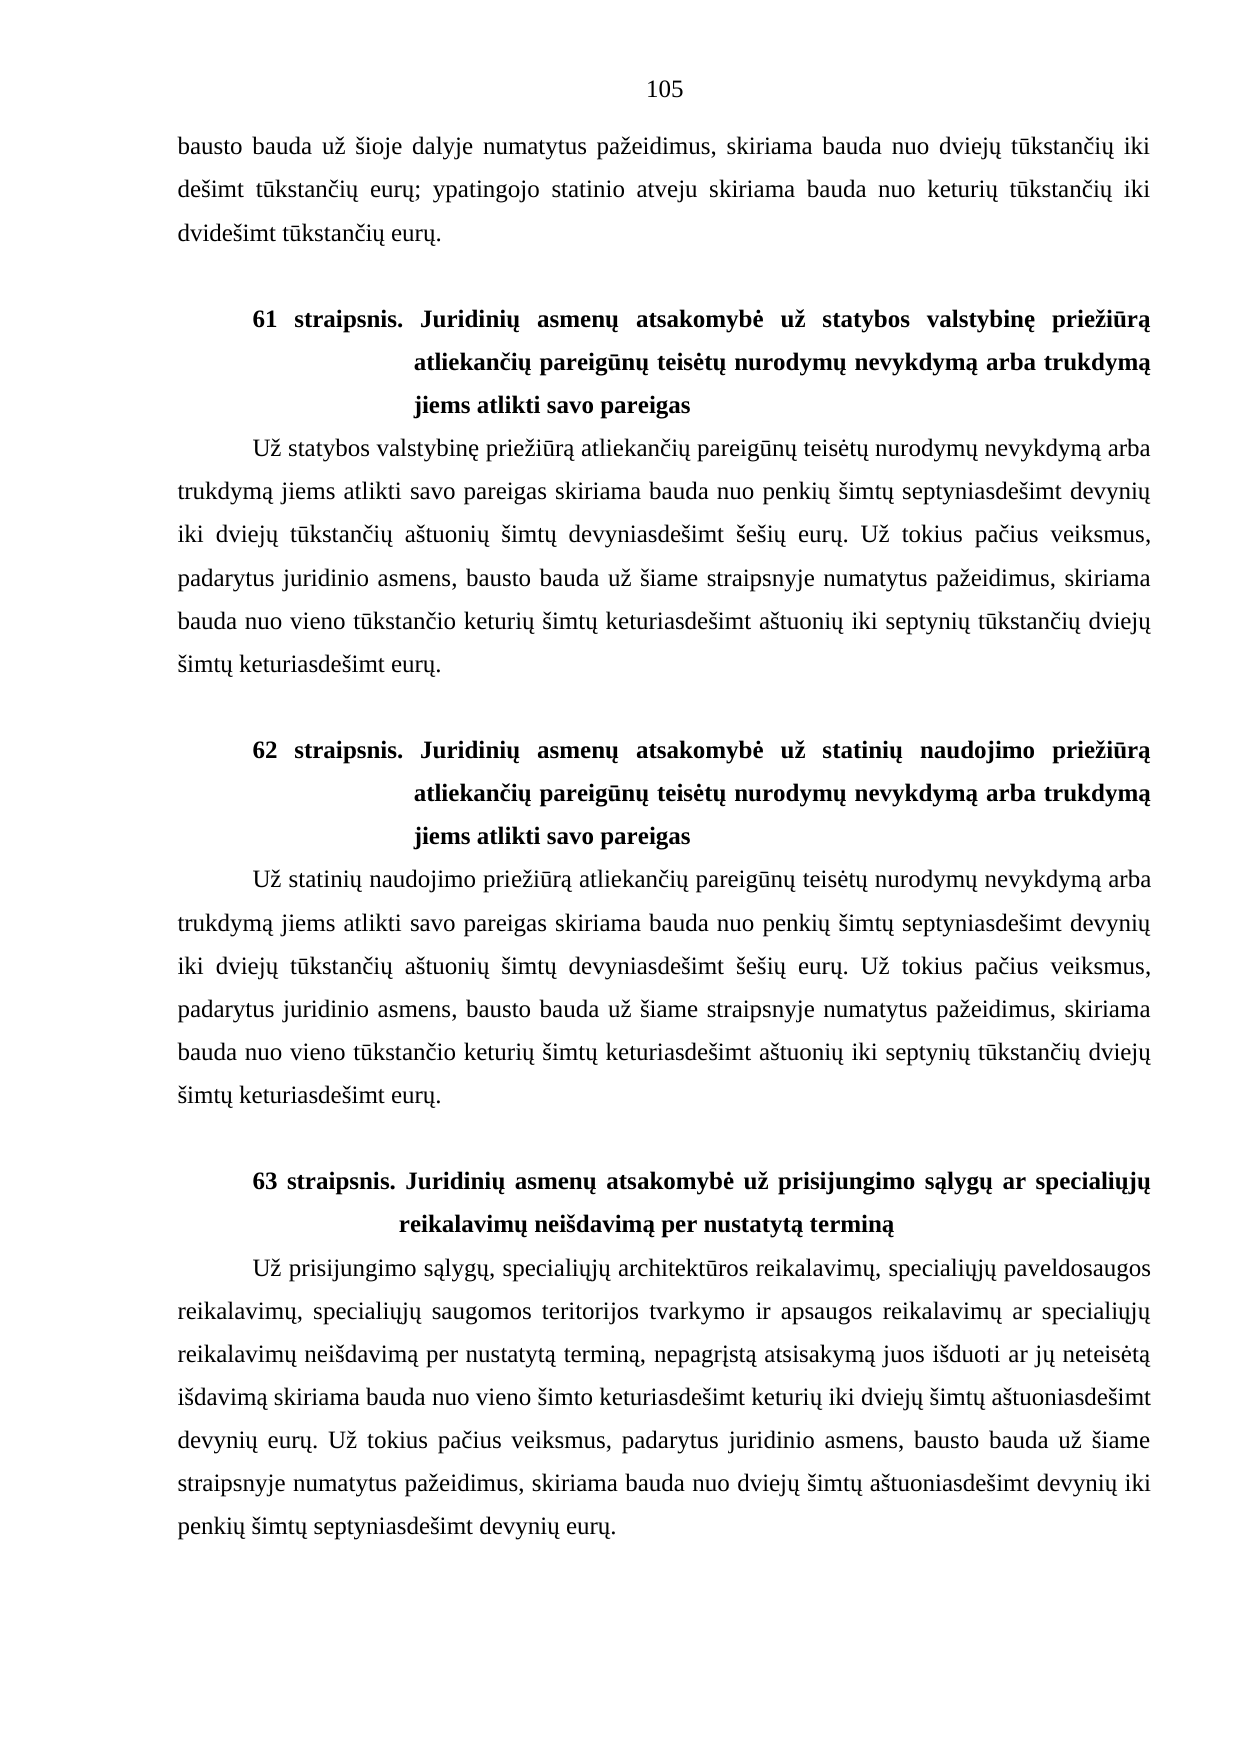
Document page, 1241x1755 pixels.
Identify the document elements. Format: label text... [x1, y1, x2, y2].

text Už statybos valstybinę priežiūrą atliekančių pareigūnų teisėtų nurodymų nevykdymą arba trukdymą jiems atlikti savo pareigas skiriama bauda nuo penkių šimtų septyniasdešimt devynių iki dviejų tūkstančių aštuonių šimtų devyniasdešimt šešių eurų. Už tokius pačius veiksmus, padarytus juridinio asmens, bausto bauda už šiame straipsnyje numatytus pažeidimus, skiriama bauda nuo vieno tūkstančio keturių šimtų keturiasdešimt aštuonių iki septynių tūkstančių dviejų šimtų keturiasdešimt eurų. [177, 433, 1152, 678]
text 61 straipsnis. Juridinių asmenų atsakomybė už statybos valstybinę priežiūrą atliekančių pareigūnų teisėtų nurodymų nevykdymą arba trukdymą jiems atlikti savo pareigas [252, 304, 1152, 419]
text 63 straipsnis. Juridinių asmenų atsakomybė už prisijungimo sąlygų ar specialiųjų reikalavimų neišdavimą per nustatytą terminą [252, 1166, 1152, 1238]
text 62 straipsnis. Juridinių asmenų atsakomybė už statinių naudojimo priežiūrą atliekančių pareigūnų teisėtų nurodymų nevykdymą arba trukdymą jiems atlikti savo pareigas [252, 735, 1152, 850]
text Už statinių naudojimo priežiūrą atliekančių pareigūnų teisėtų nurodymų nevykdymą arba trukdymą jiems atlikti savo pareigas skiriama bauda nuo penkių šimtų septyniasdešimt devynių iki dviejų tūkstančių aštuonių šimtų devyniasdešimt šešių eurų. Už tokius pačius veiksmus, padarytus juridinio asmens, bausto bauda už šiame straipsnyje numatytus pažeidimus, skiriama bauda nuo vieno tūkstančio keturių šimtų keturiasdešimt aštuonių iki septynių tūkstančių dviejų šimtų keturiasdešimt eurų. [177, 864, 1152, 1109]
text Už prisijungimo sąlygų, specialiųjų architektūros reikalavimų, specialiųjų paveldosaugos reikalavimų, specialiųjų saugomos teritorijos tvarkymo ir apsaugos reikalavimų ar specialiųjų reikalavimų neišdavimą per nustatytą terminą, nepagrįstą atsisakymą juos išduoti ar jų neteisėtą išdavimą skiriama bauda nuo vieno šimto keturiasdešimt keturių iki dviejų šimtų aštuoniasdešimt devynių eurų. Už tokius pačius veiksmus, padarytus juridinio asmens, bausto bauda už šiame straipsnyje numatytus pažeidimus, skiriama bauda nuo dviejų šimtų aštuoniasdešimt devynių iki penkių šimtų septyniasdešimt devynių eurų. [177, 1253, 1152, 1540]
text bausto bauda už šioje dalyje numatytus pažeidimus, skiriama bauda nuo dviejų tūkstančių iki dešimt tūkstančių eurų; ypatingojo statinio atveju skiriama bauda nuo keturių tūkstančių iki dvidešimt tūkstančių eurų. [177, 131, 1152, 246]
